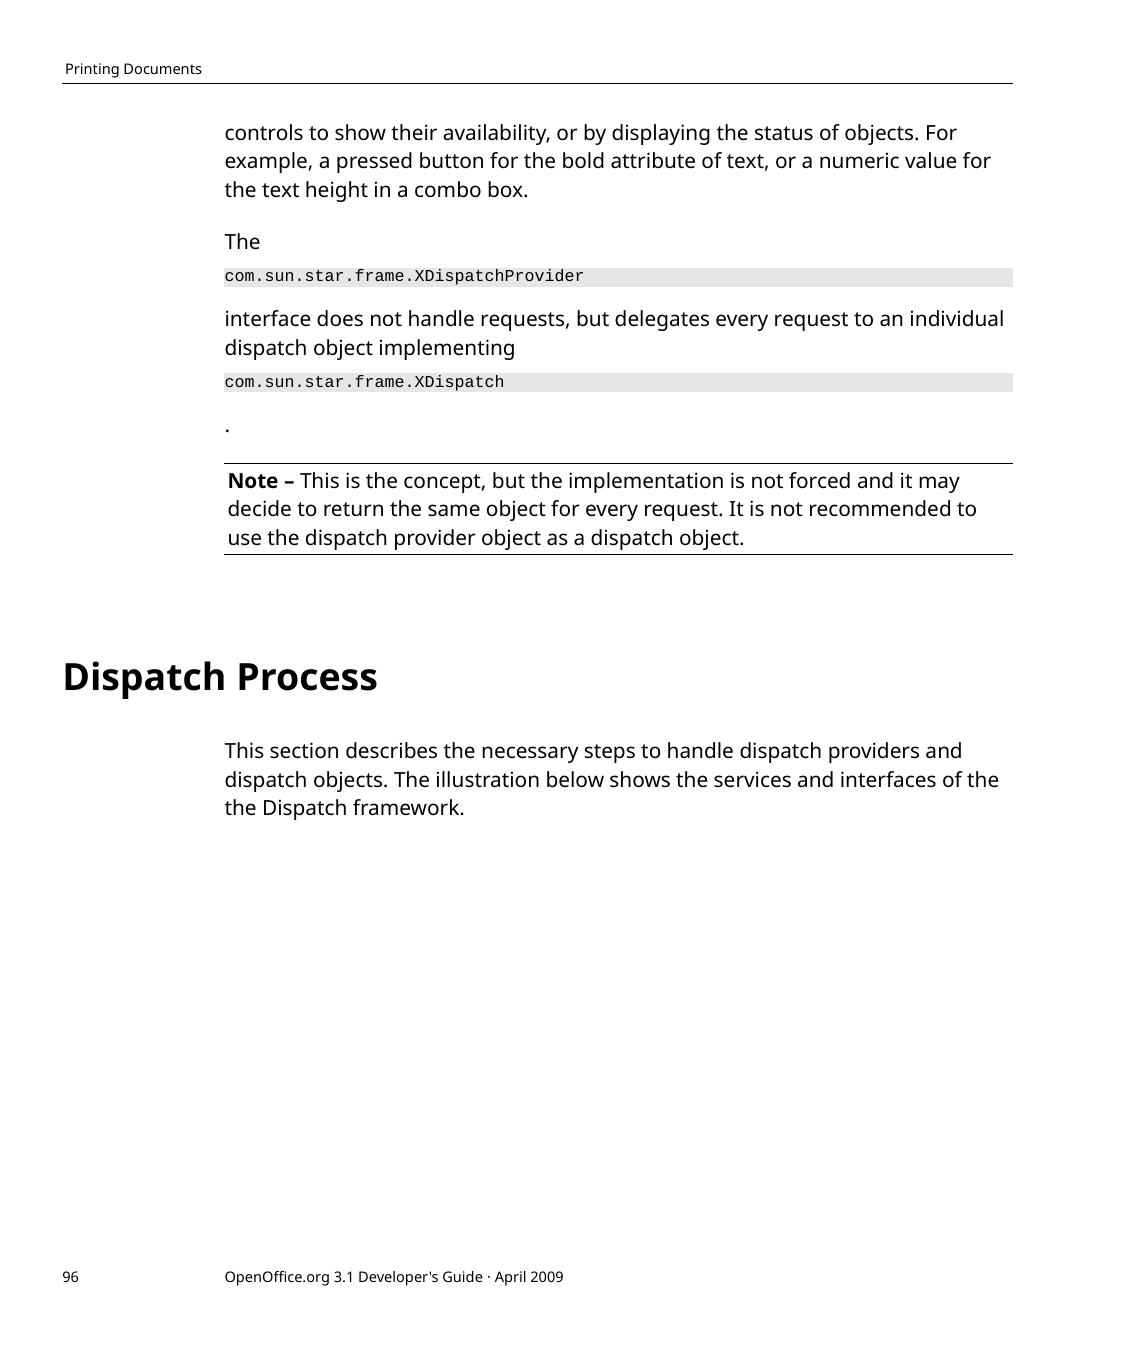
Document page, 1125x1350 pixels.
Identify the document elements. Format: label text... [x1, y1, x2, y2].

text The [224, 227, 1013, 256]
text com.sun.star.frame.XDispatch [224, 373, 1013, 392]
text This section describes the necessary steps to handle dispatch providers and dispatch objects. The illustration below shows the services and interfaces of the the Dispatch framework. [224, 737, 1013, 822]
text interface does not handle requests, but delegates every request to an individual dispatch object implementing [224, 304, 1013, 361]
text controls to show their availability, or by displaying the status of objects. For example, a pressed button for the bold attribute of text, or a numeric value for the text height in a combo box. [224, 118, 1013, 203]
subtitle Dispatch Process [62, 650, 1013, 701]
list This is the concept, but the implementation is not forced and it may decide to return the same object for every request. It is not recommended to use the dispatch provider object as a dispatch object. [224, 464, 1013, 554]
text com.sun.star.frame.XDispatchProvider [224, 268, 1013, 287]
text . [224, 410, 1013, 439]
